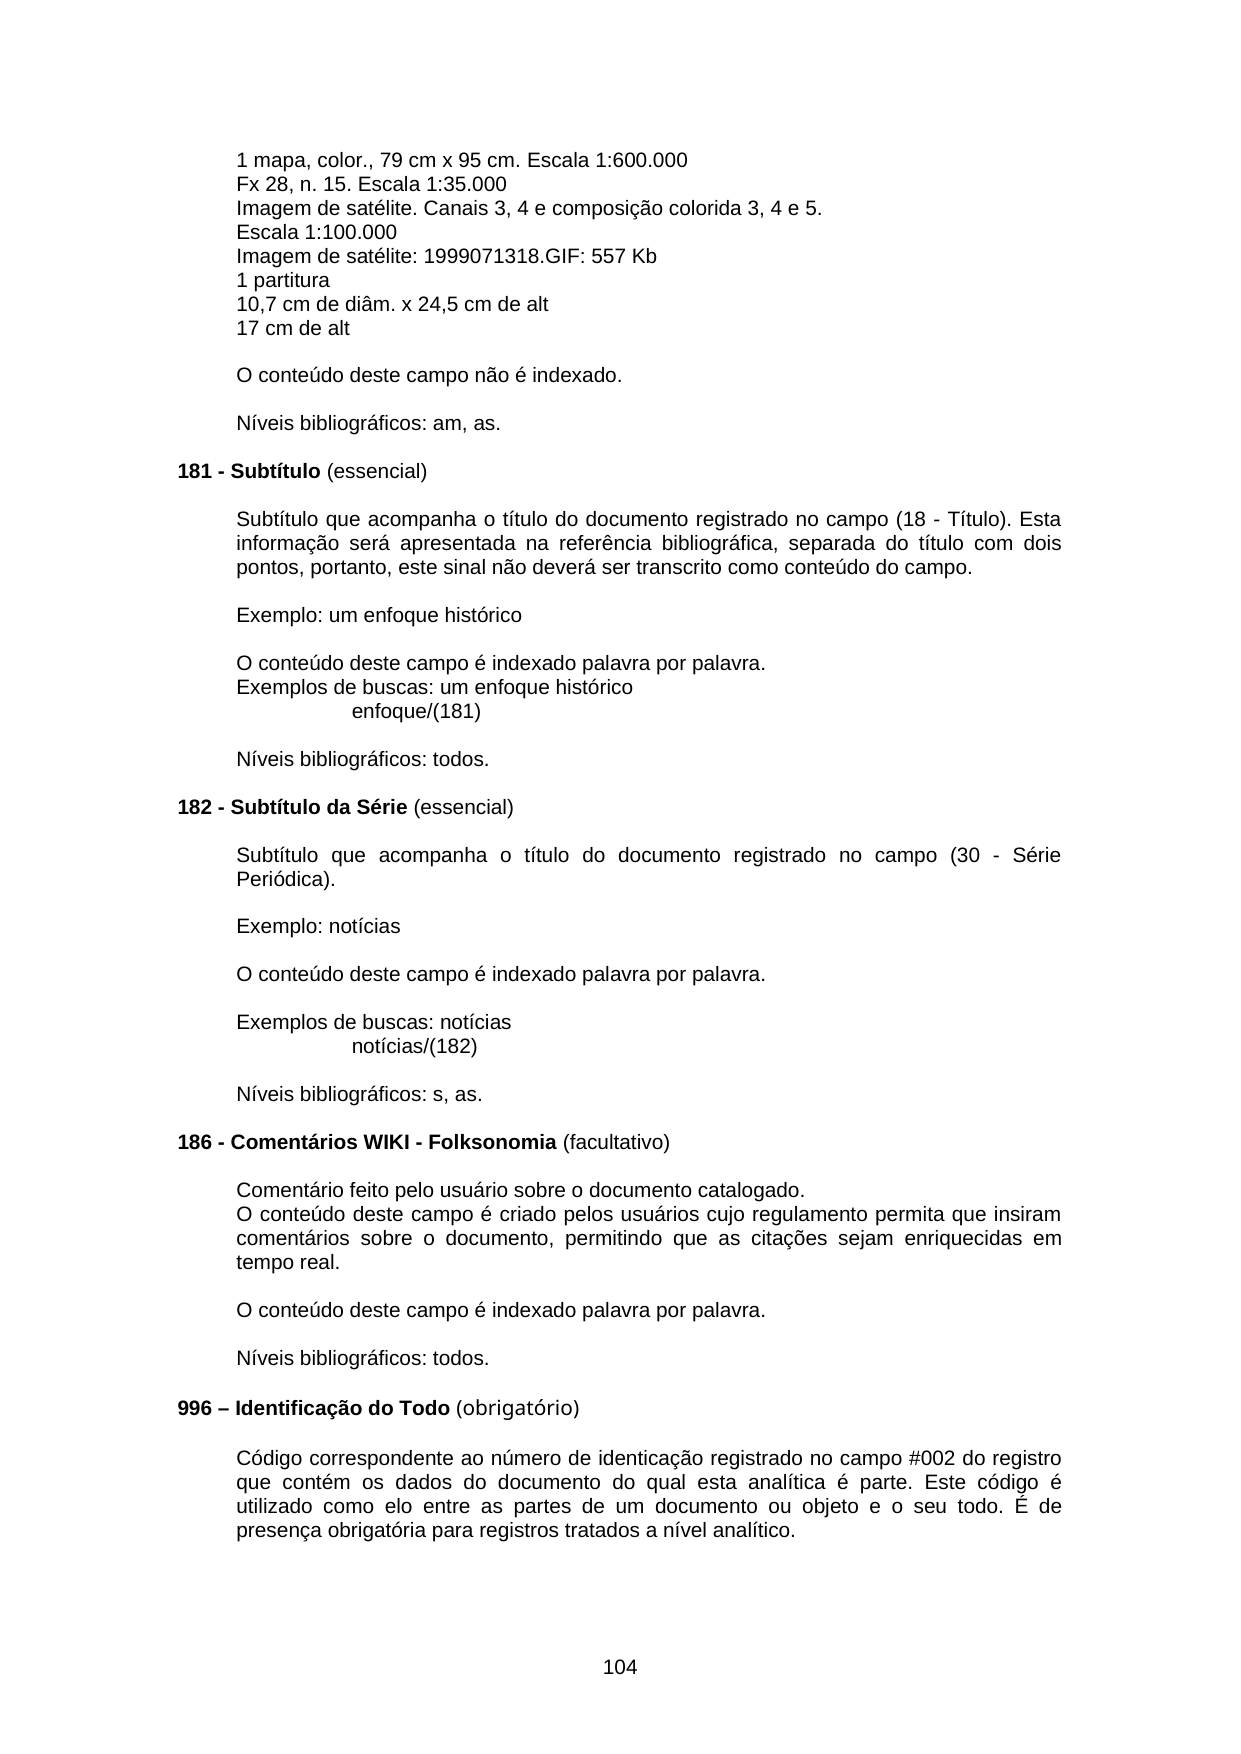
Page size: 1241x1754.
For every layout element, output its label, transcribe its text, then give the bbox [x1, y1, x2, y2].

text Níveis bibliográficos: am, as. [236, 411, 1063, 435]
text Níveis bibliográficos: s, as. [236, 1082, 1063, 1106]
text 1 partitura [236, 267, 1063, 291]
text O conteúdo deste campo é indexado palavra por palavra. [236, 651, 1063, 675]
text O conteúdo deste campo não é indexado. [236, 363, 1063, 387]
text O conteúdo deste campo é indexado palavra por palavra. [236, 1298, 1063, 1322]
text Imagem de satélite: 1999071318.GIF: 557 Kb [236, 243, 1063, 267]
text Níveis bibliográficos: todos. [236, 747, 1063, 771]
text Exemplos de buscas: notícias [236, 1010, 1063, 1034]
text enfoque/(181) [236, 699, 1063, 723]
text 182 - Subtítulo da Série (essencial) [177, 794, 1063, 818]
text Fx 28, n. 15. Escala 1:35.000 [236, 172, 1063, 196]
text 10,7 cm de diâm. x 24,5 cm de alt [236, 291, 1063, 315]
text Escala 1:100.000 [236, 219, 1063, 243]
text 181 - Subtítulo (essencial) [177, 459, 1063, 483]
text O conteúdo deste campo é indexado palavra por palavra. [236, 962, 1063, 986]
text Níveis bibliográficos: todos. [236, 1346, 1063, 1369]
text Código correspondente ao número de identicação registrado no campo #002 do registro que contém os dados do documento do qual esta analítica é parte. Este código é utilizado como elo entre as partes de um documento ou objeto e o seu todo. É de presença obrigatória para registros tratados a nível analítico. [236, 1446, 1063, 1542]
text 1 mapa, color., 79 cm x 95 cm. Escala 1:600.000 [236, 148, 1063, 172]
text O conteúdo deste campo é criado pelos usuários cujo regulamento permita que insiram comentários sobre o documento, permitindo que as citações sejam enriquecidas em tempo real. [236, 1202, 1063, 1274]
text 17 cm de alt [236, 315, 1063, 339]
text Comentário feito pelo usuário sobre o documento catalogado. [236, 1178, 1063, 1202]
text Exemplos de buscas: um enfoque histórico [236, 675, 1063, 699]
text 996 – Identificação do Todo (obrigatório) [177, 1393, 1063, 1422]
text Exemplo: um enfoque histórico [236, 603, 1063, 627]
text Exemplo: notícias [236, 914, 1063, 938]
text Subtítulo que acompanha o título do documento registrado no campo (18 - Título). Esta informação será apresentada na referência bibliográfica, separada do título com dois pontos, portanto, este sinal não deverá ser transcrito como conteúdo do campo. [236, 507, 1063, 579]
text 186 - Comentários WIKI - Folksonomia (facultativo) [177, 1130, 1063, 1154]
text Subtítulo que acompanha o título do documento registrado no campo (30 - Série Periódica). [236, 842, 1063, 890]
text notícias/(182) [236, 1034, 1063, 1058]
text Imagem de satélite. Canais 3, 4 e composição colorida 3, 4 e 5. [236, 196, 1063, 219]
